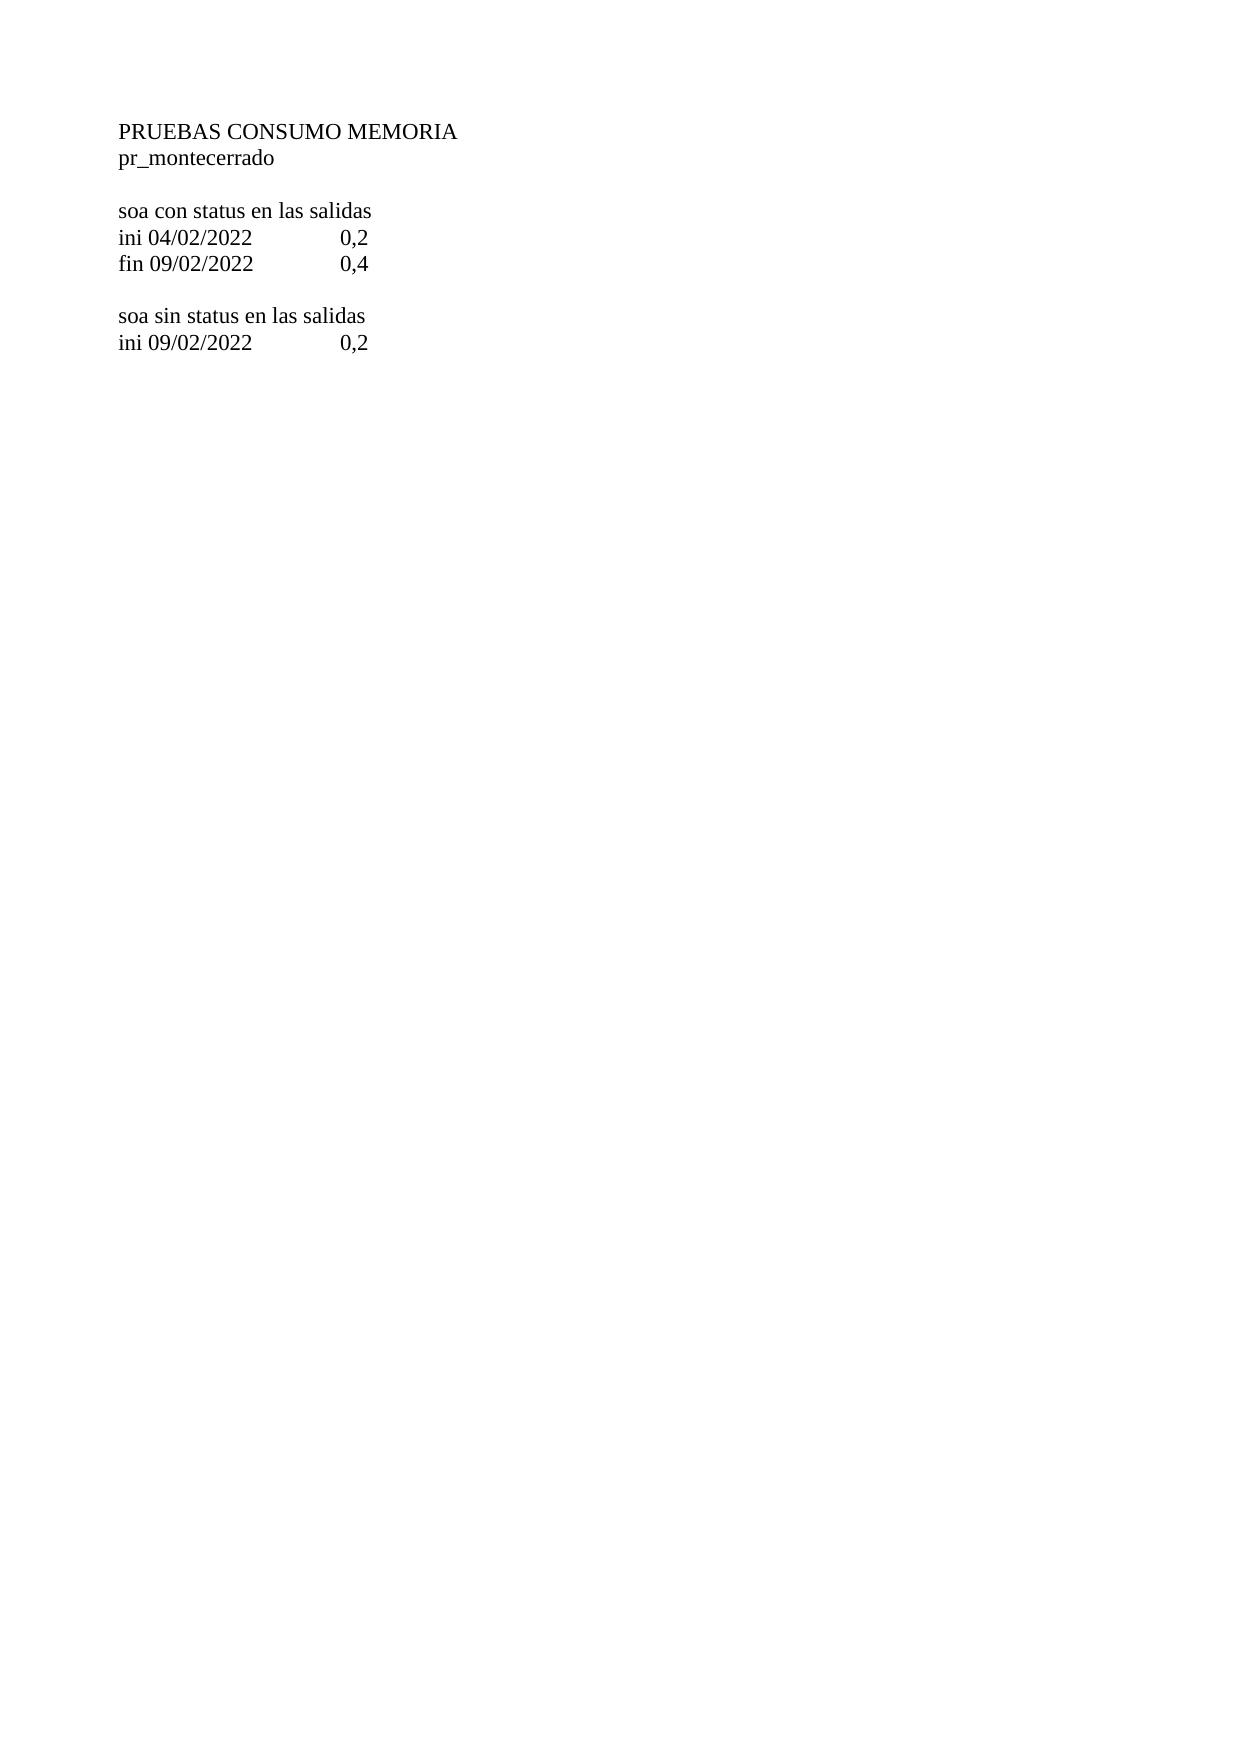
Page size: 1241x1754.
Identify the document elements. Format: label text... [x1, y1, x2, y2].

text ini 04/02/2022 0,2 [118, 223, 1122, 250]
text pr_montecerrado [118, 144, 1122, 171]
text soa con status en las salidas [118, 197, 1122, 223]
text soa sin status en las salidas [118, 303, 1122, 329]
text fin 09/02/2022 0,4 [118, 250, 1122, 276]
text PRUEBAS CONSUMO MEMORIA [118, 118, 1122, 144]
text ini 09/02/2022 0,2 [118, 329, 1122, 355]
